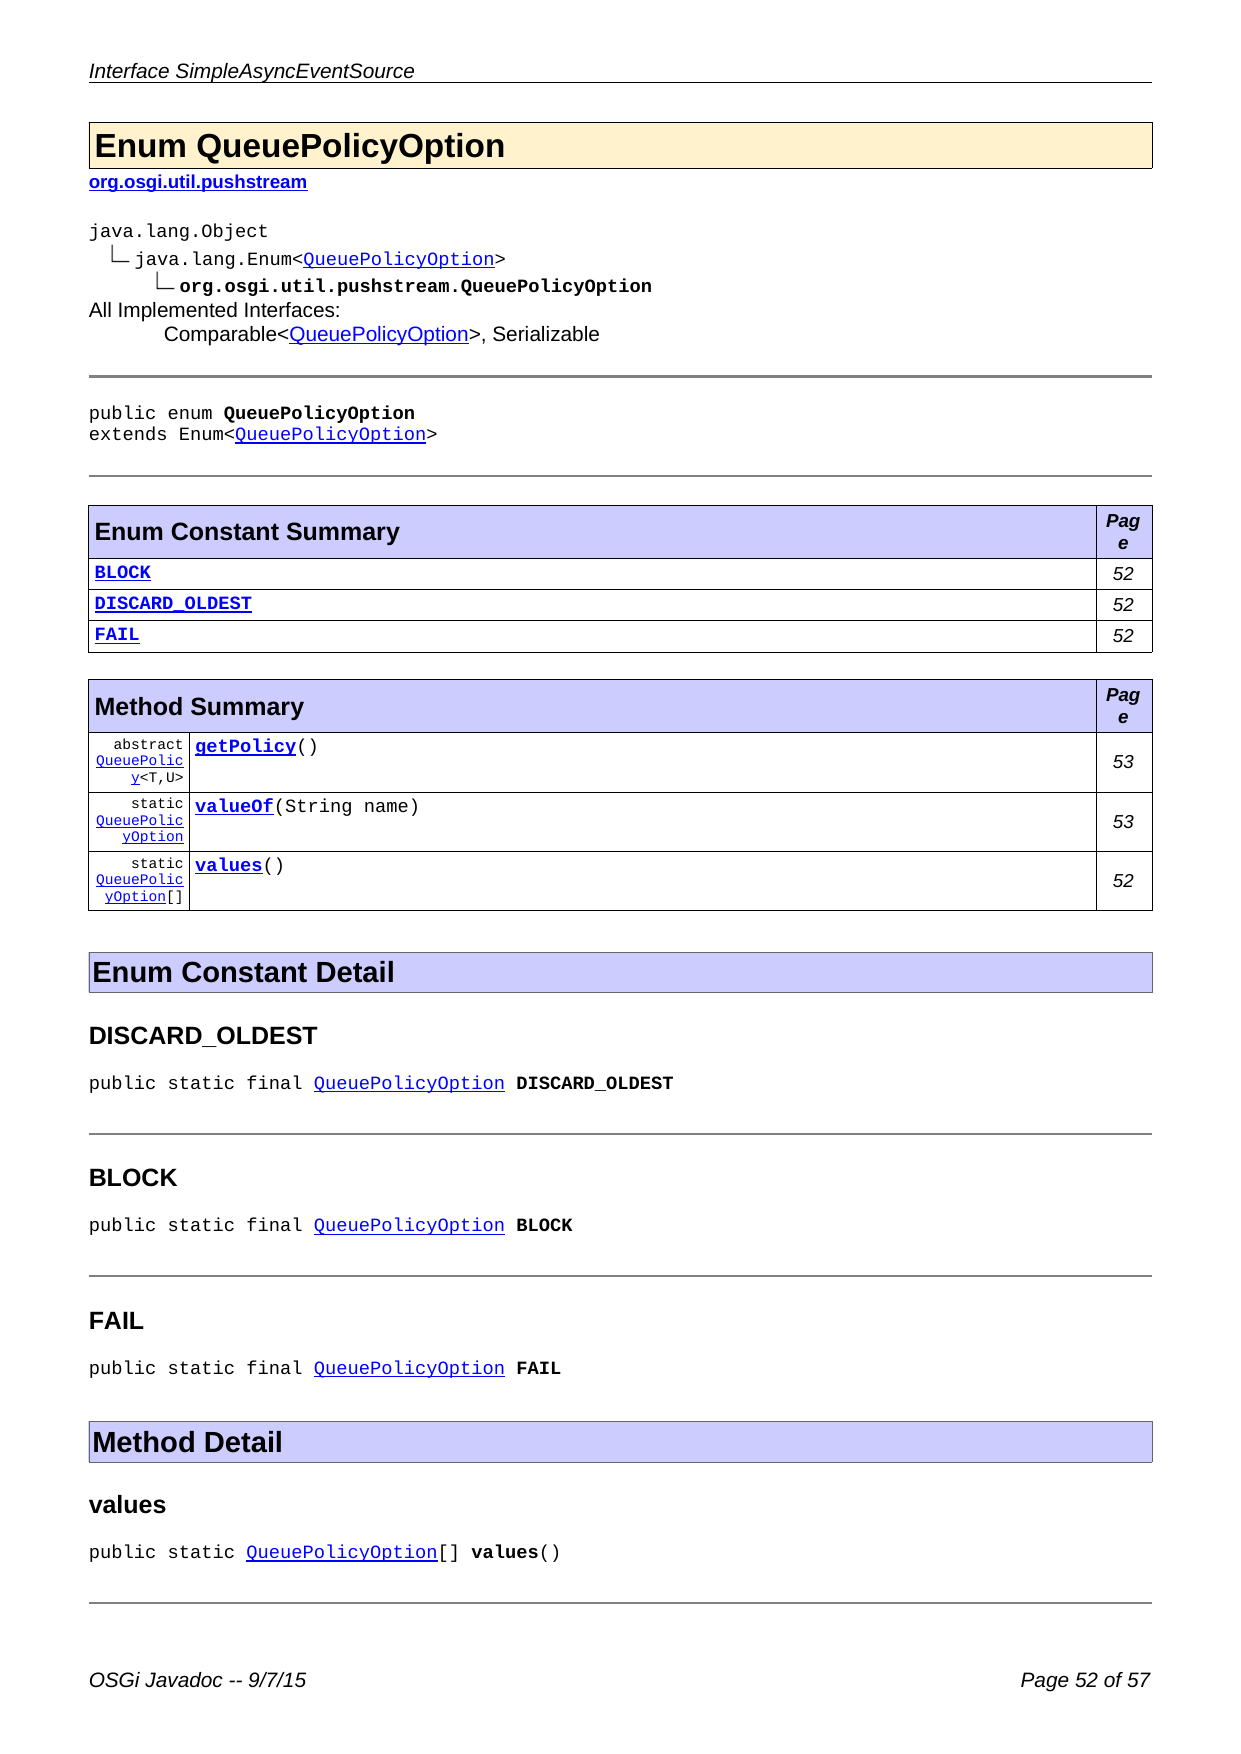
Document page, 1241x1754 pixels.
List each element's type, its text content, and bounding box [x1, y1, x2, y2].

picture [156, 270, 180, 293]
text public enum QueuePolicyOption [88, 404, 1152, 425]
subtitle Enum QueuePolicyOption [90, 123, 1152, 168]
table_cell 50 [1097, 590, 1152, 620]
table_header Method Summary [89, 680, 1096, 732]
text org.osgi.util.pushstream.QueuePolicyOption [88, 271, 1152, 298]
table_cell getPolicy() [190, 733, 1096, 792]
table_cell 51 [1097, 733, 1152, 792]
subtitle values [88, 1490, 1152, 1519]
text public static final QueuePolicyOption FAIL [88, 1358, 1152, 1380]
text public static final QueuePolicyOption BLOCK [88, 1216, 1152, 1237]
subtitle Method Detail [90, 1422, 1152, 1462]
table_cell BLOCK [89, 559, 1096, 589]
table_header Enum Constant Summary [89, 506, 1096, 558]
table_header Page [1097, 680, 1152, 732]
subtitle DISCARD_OLDEST [88, 1021, 1152, 1049]
table_cell 50 [1097, 559, 1152, 589]
text java.lang.Object [88, 222, 1152, 243]
table_header Page [1097, 506, 1152, 558]
table_cell abstract QueuePolicy<T,U> [89, 733, 189, 792]
subtitle FAIL [88, 1306, 1152, 1334]
text extends Enum<QueuePolicyOption> [88, 425, 1152, 446]
table_cell values() [190, 852, 1096, 910]
table_cell static QueuePolicyOption [89, 793, 189, 851]
subtitle BLOCK [88, 1163, 1152, 1192]
table_cell FAIL [89, 621, 1096, 652]
text public static final QueuePolicyOption DISCARD_OLDEST [88, 1074, 1152, 1095]
table_cell static QueuePolicyOption[] [89, 852, 189, 910]
picture [111, 243, 135, 266]
table_cell valueOf(String name) [190, 793, 1096, 851]
table_cell DISCARD_OLDEST [89, 590, 1096, 620]
text org.osgi.util.pushstream [88, 171, 1152, 193]
text Comparable<QueuePolicyOption>, Serializable [163, 322, 1152, 346]
text public static QueuePolicyOption[] values() [88, 1543, 1152, 1564]
text java.lang.Enum<QueuePolicyOption> [88, 243, 1152, 271]
subtitle All Implemented Interfaces: [88, 298, 1152, 322]
subtitle Enum Constant Detail [90, 953, 1152, 992]
table_cell 51 [1097, 793, 1152, 851]
table_cell 50 [1097, 621, 1152, 652]
table_cell 50 [1097, 852, 1152, 910]
